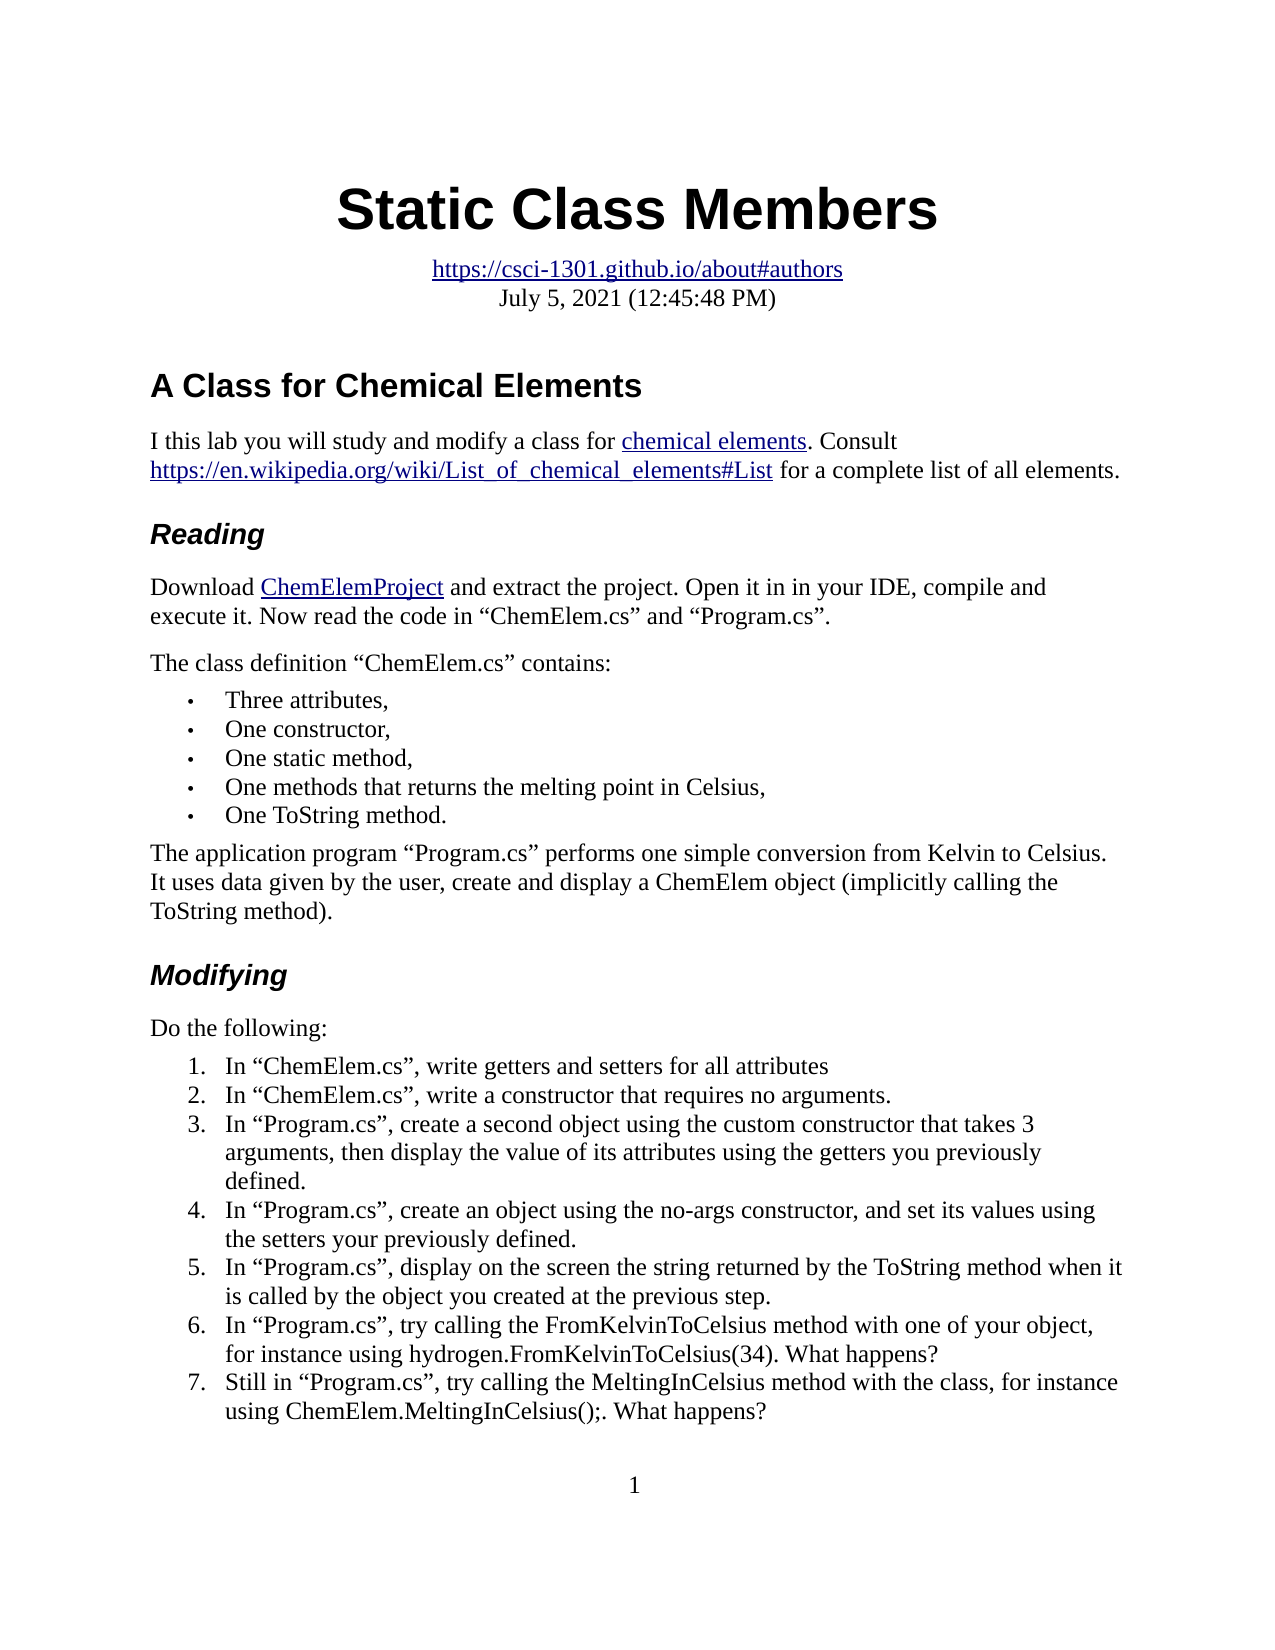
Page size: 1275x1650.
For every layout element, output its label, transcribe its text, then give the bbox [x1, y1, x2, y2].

list In “Program.cs”, try calling the FromKelvinToCelsius method with one of your object, for instance using hydrogen.FromKelvinToCelsius(34). What happens? [187, 1310, 1125, 1367]
text I this lab you will study and modify a class for chemical elements. Consult https://en.wikipedia.org/wiki/List_of_chemical_elements#List for a complete list of all elements. [150, 426, 1125, 483]
subtitle Reading [150, 517, 1125, 551]
text The application program “Program.cs” performs one simple conversion from Kelvin to Celsius. It uses data given by the user, create and display a ChemElem object (implicitly calling the ToString method). [150, 838, 1125, 924]
subtitle A Class for Chemical Elements [150, 366, 1125, 404]
list In “ChemElem.cs”, write a constructor that requires no arguments. [187, 1080, 1125, 1109]
title Static Class Members [150, 175, 1125, 242]
list Still in “Program.cs”, try calling the MeltingInCelsius method with the class, for instance using ChemElem.MeltingInCelsius();. What happens? [187, 1367, 1125, 1425]
list In “ChemElem.cs”, write getters and setters for all attributes [187, 1051, 1125, 1080]
list In “Program.cs”, create an object using the no-args constructor, and set its values using the setters your previously defined. [187, 1195, 1125, 1252]
subtitle Modifying [150, 958, 1125, 992]
text Do the following: [150, 1013, 1125, 1042]
list One constructor, [187, 714, 1125, 743]
list One methods that returns the melting point in Celsius, [187, 772, 1125, 801]
list In “Program.cs”, display on the screen the string returned by the ToString method when it is called by the object you created at the previous step. [187, 1252, 1125, 1310]
text The class definition “ChemElem.cs” contains: [150, 648, 1125, 677]
text https://csci-1301.github.io/about#authors [150, 254, 1125, 283]
list Three attributes, [187, 686, 1125, 714]
text Download ChemElemProject and extract the project. Open it in in your IDE, compile and execute it. Now read the code in “ChemElem.cs” and “Program.cs”. [150, 572, 1125, 630]
text July 5, 2021 (12:45:48 PM) [150, 283, 1125, 312]
list One ToString method. [187, 801, 1125, 829]
list One static method, [187, 743, 1125, 772]
list In “Program.cs”, create a second object using the custom constructor that takes 3 arguments, then display the value of its attributes using the getters you previously defined. [187, 1109, 1125, 1195]
